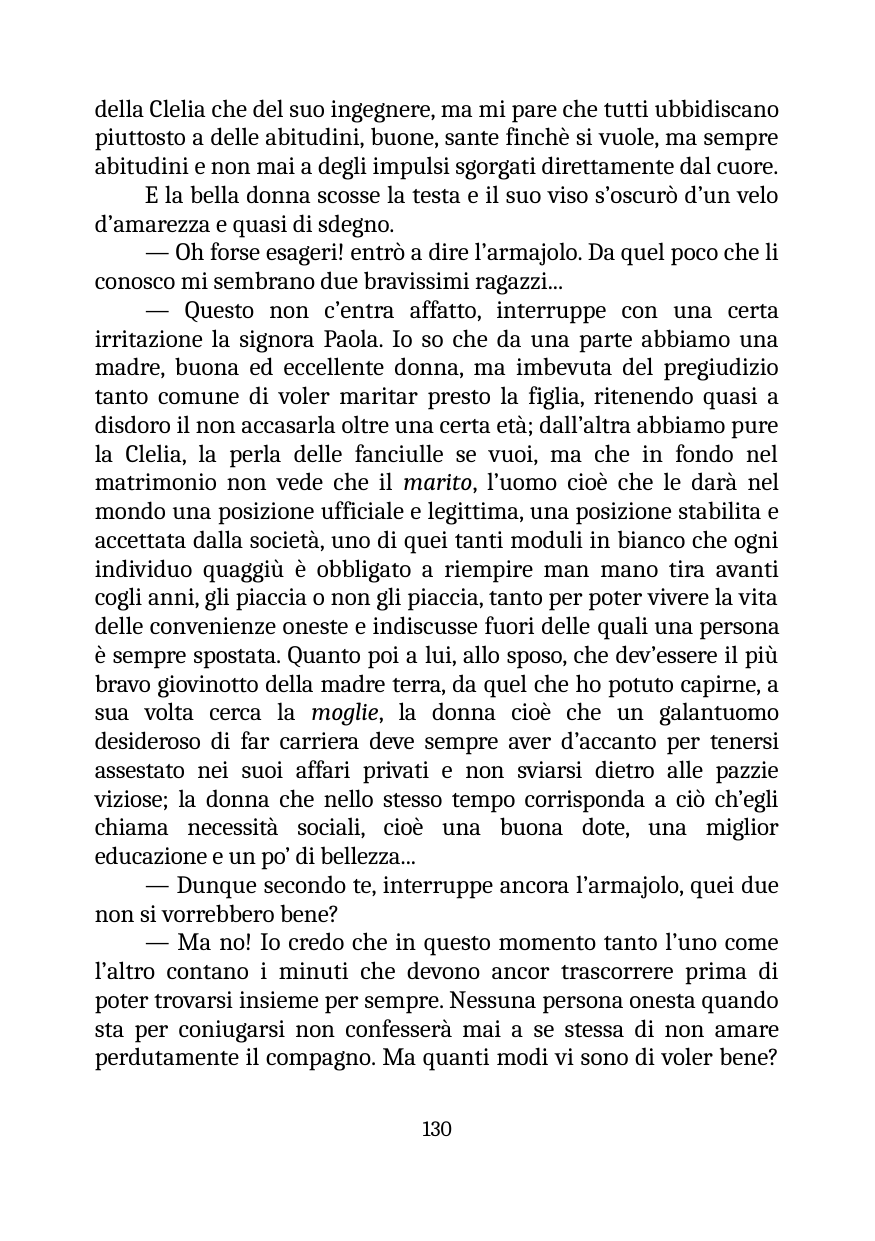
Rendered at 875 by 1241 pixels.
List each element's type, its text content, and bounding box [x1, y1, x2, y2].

text — Dunque secondo te, interruppe ancora l’armajolo, quei due non si vorrebbero bene? [94, 871, 779, 928]
text E la bella donna scosse la testa e il suo viso s’oscurò d’un velo d’amarezza e quasi di sdegno. [94, 181, 779, 238]
text — Questo non c’entra affatto, interruppe con una certa irritazione la signora Paola. Io so che da una parte abbiamo una madre, buona ed eccellente donna, ma imbevuta del pregiudizio tanto comune di voler maritar presto la figlia, ritenendo quasi a disdoro il non accasarla oltre una certa età; dall’altra abbiamo pure la Clelia, la perla delle fanciulle se vuoi, ma che in fondo nel matrimonio non vede che il marito, l’uomo cioè che le darà nel mondo una posizione ufficiale e legittima, una posizione stabilita e accettata dalla società, uno di quei tanti moduli in bianco che ogni individuo quaggiù è obbligato a riempire man mano tira avanti cogli anni, gli piaccia o non gli piaccia, tanto per poter vivere la vita delle convenienze oneste e indiscusse fuori delle quali una persona è sempre spostata. Quanto poi a lui, allo sposo, che dev’essere il più bravo giovinotto della madre terra, da quel che ho potuto capirne, a sua volta cerca la moglie, la donna cioè che un galantuomo desideroso di far carriera deve sempre aver d’accanto per tenersi assestato nei suoi affari privati e non sviarsi dietro alle pazzie viziose; la donna che nello stesso tempo corrisponda a ciò ch’egli chiama necessità sociali, cioè una buona dote, una miglior educazione e un po’ di bellezza... [94, 296, 779, 871]
text — Ma no! Io credo che in questo momento tanto l’uno come l’altro contano i minuti che devono ancor trascorrere prima di poter trovarsi insieme per sempre. Nessuna persona onesta quando sta per coniugarsi non confesserà mai a se stessa di non amare perdutamente il compagno. Ma quanti modi vi sono di voler bene? [94, 928, 779, 1072]
text della Clelia che del suo ingegnere, ma mi pare che tutti ubbidiscano piuttosto a delle abitudini, buone, sante finchè si vuole, ma sempre abitudini e non mai a degli impulsi sgorgati direttamente dal cuore. [94, 94, 779, 181]
text — Oh forse esageri! entrò a dire l’armajolo. Da quel poco che li conosco mi sembrano due bravissimi ragazzi... [94, 238, 779, 296]
